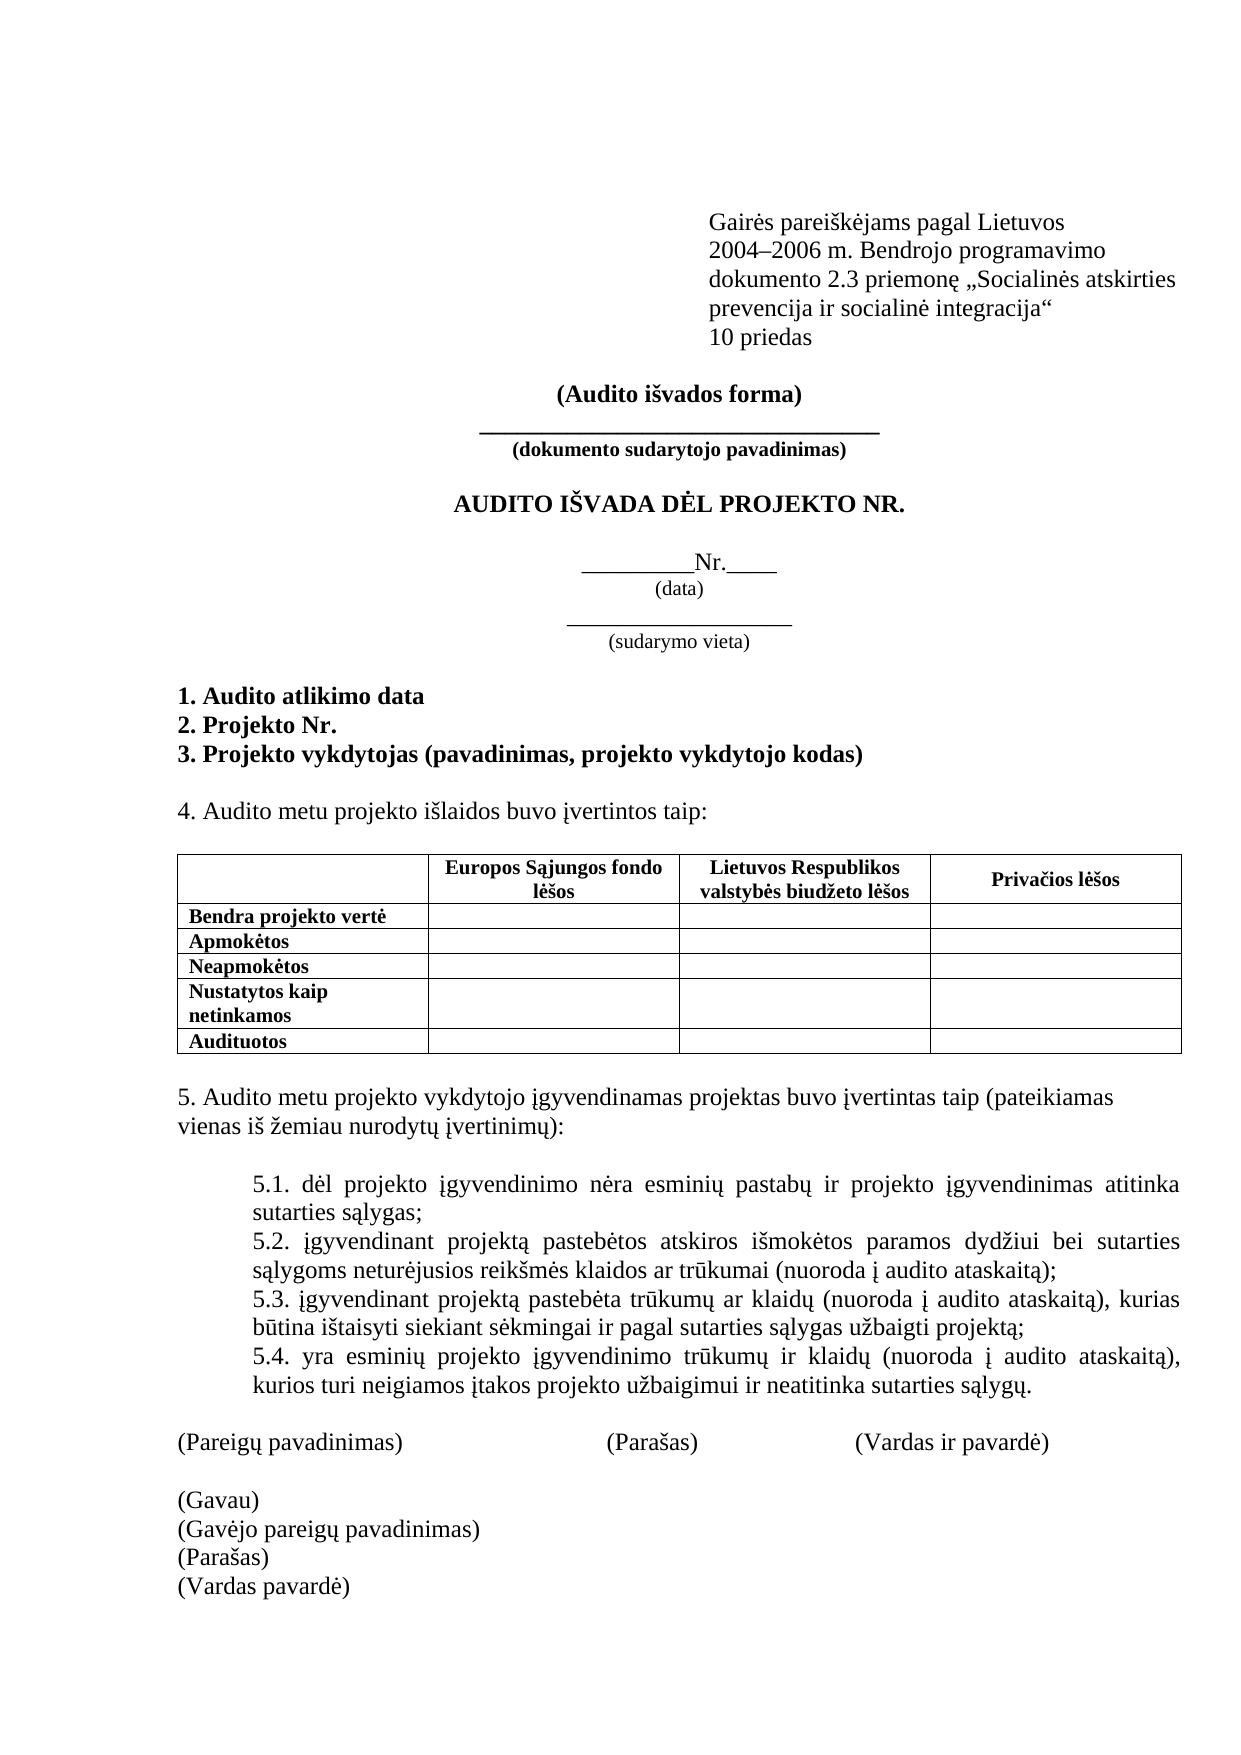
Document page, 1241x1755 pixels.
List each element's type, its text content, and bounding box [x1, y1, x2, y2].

text Audito išvada DĖL PROJEKTO Nr. [177, 489, 1181, 518]
text prevencija ir socialinė integracija“ [177, 293, 1181, 322]
table_header [178, 855, 428, 903]
table_cell Audituotos [178, 1029, 428, 1053]
text 5. Audito metu projekto vykdytojo įgyvendinamas projektas buvo įvertintas taip (pateikiamas vienas iš žemiau nurodytų įvertinimų): [177, 1082, 1181, 1140]
table_cell [429, 904, 679, 928]
table_cell [429, 929, 679, 953]
table_cell Nustatytos kaip netinkamos [178, 979, 428, 1027]
text ________________________________ [177, 408, 1181, 437]
text _________Nr.____ [177, 547, 1181, 576]
text (Gavau) [177, 1485, 1181, 1514]
text (Vardas pavardė) [177, 1571, 1181, 1600]
table_cell [931, 904, 1181, 928]
table_cell Neapmokėtos [178, 954, 428, 978]
text (sudarymo vieta) [177, 628, 1181, 653]
text 5.4. yra esminių projekto įgyvendinimo trūkumų ir klaidų (nuoroda į audito ataskaitą), kurios turi neigiamos įtakos projekto užbaigimui ir neatitinka sutarties sąlygų. [252, 1341, 1181, 1399]
table_cell [931, 979, 1181, 1027]
text (Pareigų pavadinimas) (Parašas) (Vardas ir pavardė) [177, 1427, 1181, 1456]
table_cell [931, 929, 1181, 953]
table_cell [680, 929, 930, 953]
text 2004–2006 m. Bendrojo programavimo [177, 235, 1181, 264]
table_cell [680, 1029, 930, 1053]
table_cell [429, 979, 679, 1027]
table_cell [429, 1029, 679, 1053]
text (dokumento sudarytojo pavadinimas) [177, 437, 1181, 461]
table_header Lietuvos Respublikos valstybės biudžeto lėšos [680, 855, 930, 903]
table_cell Apmokėtos [178, 929, 428, 953]
table_cell [680, 904, 930, 928]
table_cell [429, 954, 679, 978]
text (Parašas) [177, 1542, 1181, 1571]
text (Gavėjo pareigų pavadinimas) [177, 1514, 1181, 1542]
text 10 priedas [177, 322, 1181, 350]
table_cell [931, 954, 1181, 978]
table_cell [680, 979, 930, 1027]
text 5.1. dėl projekto įgyvendinimo nėra esminių pastabų ir projekto įgyvendinimas atitinka sutarties sąlygas; [252, 1169, 1181, 1226]
table_header Europos Sąjungos fondo lėšos [429, 855, 679, 903]
table_cell [680, 954, 930, 978]
text 3. Projekto vykdytojas (pavadinimas, projekto vykdytojo kodas) [177, 739, 1181, 768]
text 2. Projekto Nr. [177, 710, 1181, 739]
table_header Privačios lėšos [931, 855, 1181, 903]
table_cell [931, 1029, 1181, 1053]
text (Audito išvados forma) [177, 379, 1181, 408]
text __________________ [177, 600, 1181, 628]
text 5.3. įgyvendinant projektą pastebėta trūkumų ar klaidų (nuoroda į audito ataskaitą), kurias būtina ištaisyti siekiant sėkmingai ir pagal sutarties sąlygas užbaigti projektą; [252, 1284, 1181, 1341]
text Gairės pareiškėjams pagal Lietuvos [177, 207, 1181, 235]
text 4. Audito metu projekto išlaidos buvo įvertintos taip: [177, 796, 1181, 825]
table_cell Bendra projekto vertė [178, 904, 428, 928]
text 1. Audito atlikimo data [177, 681, 1181, 710]
text (data) [177, 576, 1181, 600]
text dokumento 2.3 priemonę „Socialinės atskirties [177, 264, 1181, 293]
text 5.2. įgyvendinant projektą pastebėtos atskiros išmokėtos paramos dydžiui bei sutarties sąlygoms neturėjusios reikšmės klaidos ar trūkumai (nuoroda į audito ataskaitą); [252, 1226, 1181, 1284]
